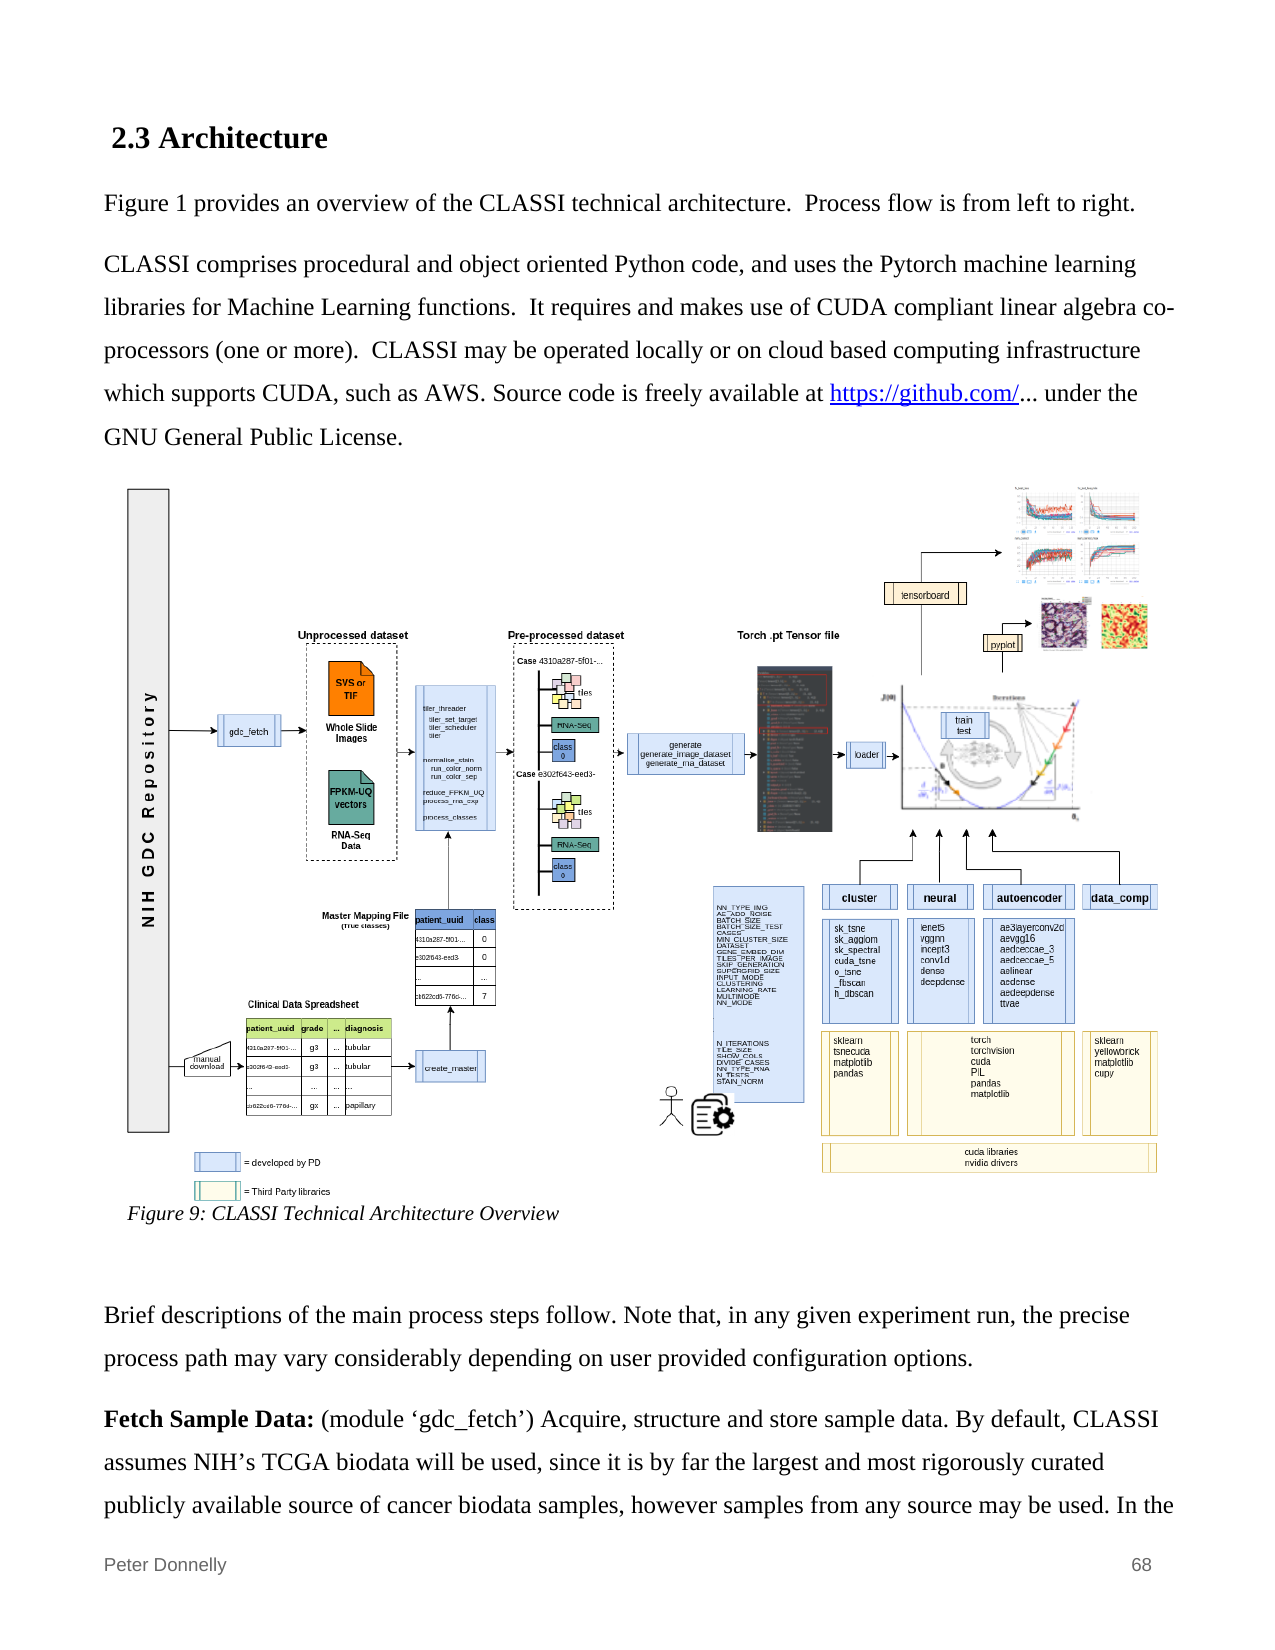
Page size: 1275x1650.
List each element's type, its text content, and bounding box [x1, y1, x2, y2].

text Figure 9: CLASSI Technical Architecture Overview [127, 1201, 1158, 1225]
text CLASSI comprises procedural and object oriented Python code, and uses the Pytorch machine learning libraries for Machine Learning functions. It requires and makes use of CUDA compliant linear algebra co-processors (one or more). CLASSI may be operated locally or on cloud based computing infrastructure which supports CUDA, such as AWS. Source code is freely available at https://github.com/... under the GNU General Public License. [103, 249, 1181, 450]
subtitle Architecture [103, 120, 1181, 156]
picture [127, 486, 1158, 1201]
text Figure 1 provides an overview of the CLASSI technical architecture. Process flow is from left to right. [103, 188, 1181, 217]
text Fetch Sample Data: (module ‘gdc_fetch’) Acquire, structure and store sample data. By default, CLASSI assumes NIH’s TCGA biodata will be used, since it is by far the largest and most rigorously curated publicly available source of cancer biodata samples, however samples from any source may be used. In the [103, 1404, 1181, 1519]
text Brief descriptions of the main process steps follow. Note that, in any given experiment run, the precise process path may vary considerably depending on user provided configuration options. [103, 1300, 1181, 1372]
